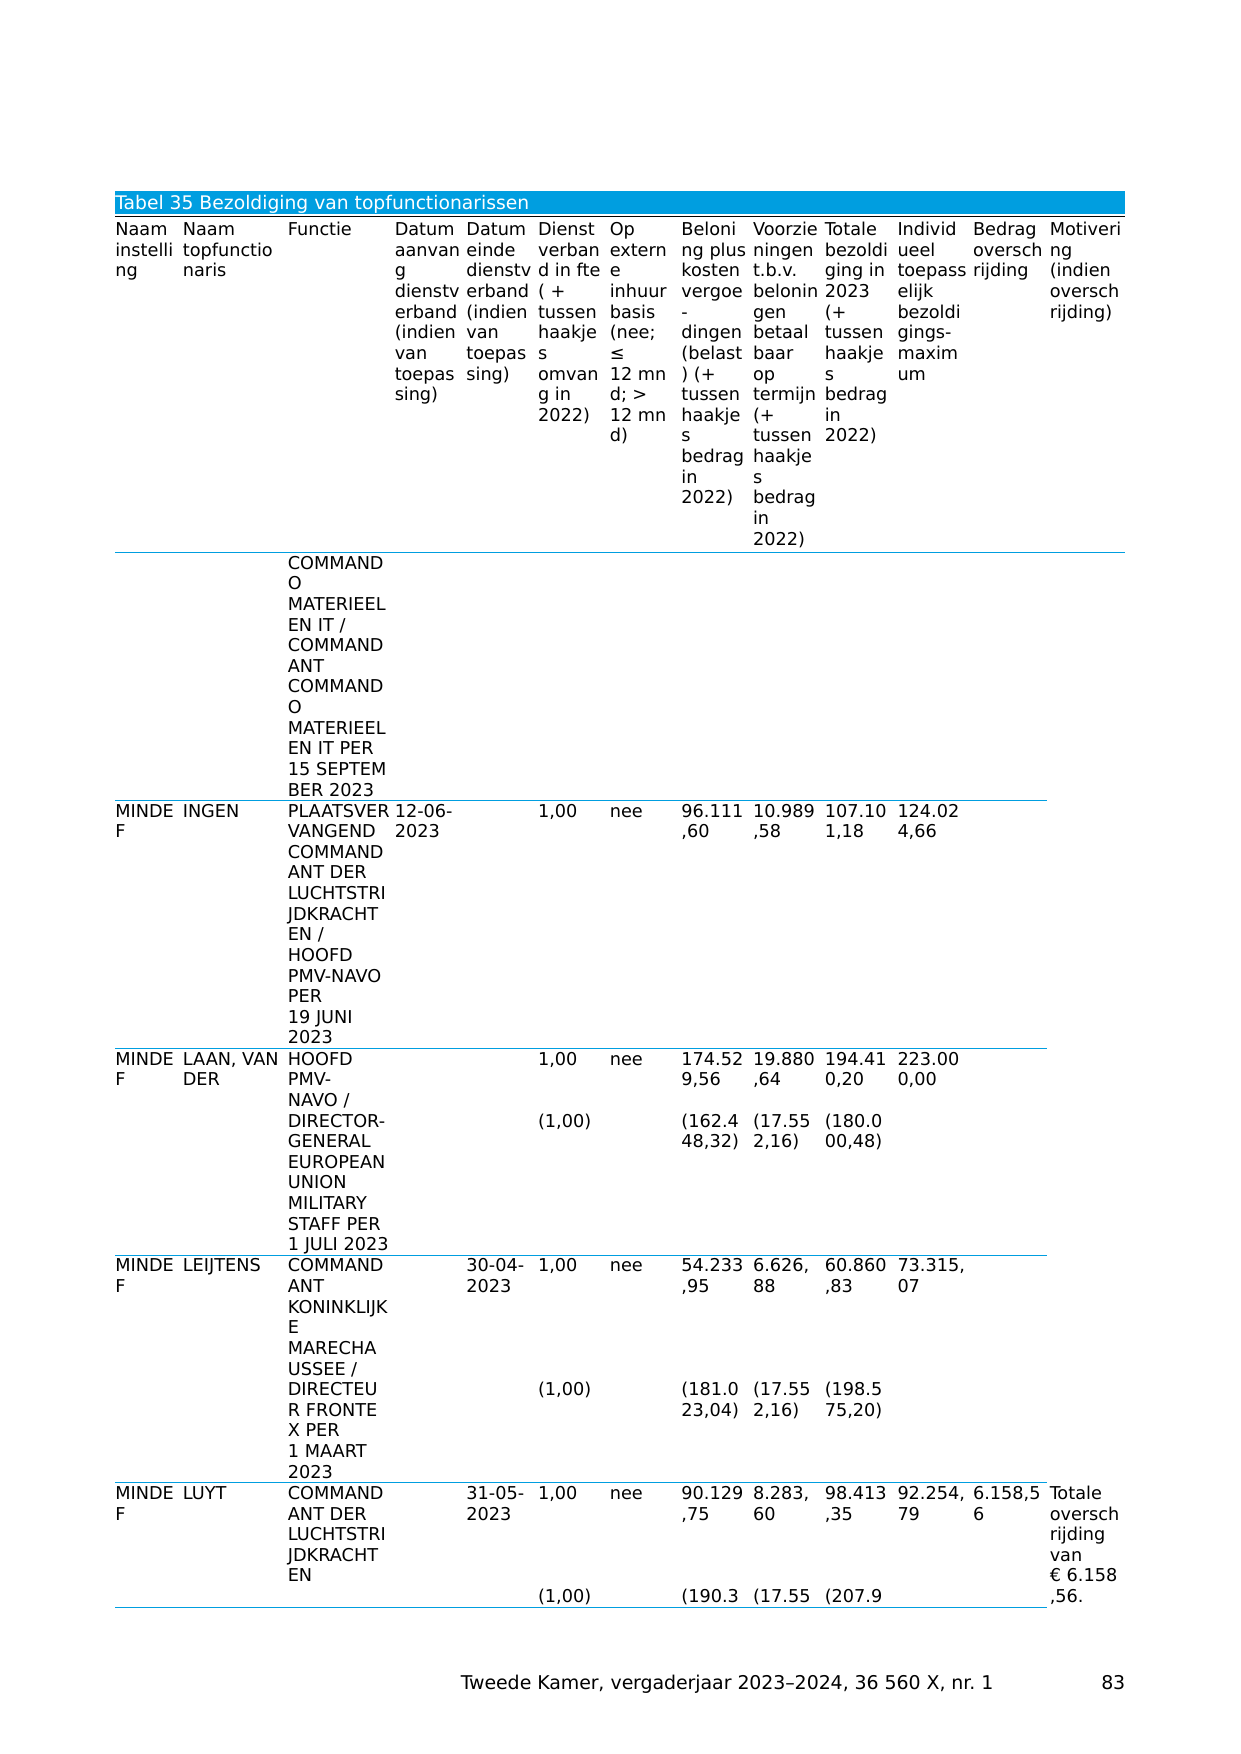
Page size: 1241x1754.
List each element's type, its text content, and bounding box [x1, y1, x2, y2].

table_cell (162.448,32) [678, 1111, 750, 1255]
table_cell 31-05-2023 [463, 1483, 535, 1586]
table_cell [678, 553, 750, 635]
table_cell 60.860,83 [822, 1256, 894, 1379]
table_cell 54.233,95 [678, 1256, 750, 1379]
table_cell 30-04-2023 [463, 1256, 535, 1379]
table_cell [463, 635, 535, 800]
table_cell Dienstverband in fte ( + tussen haakjes omvang in 2022) [535, 217, 607, 552]
table_cell [822, 945, 894, 1048]
table_cell LEIJTENS [180, 1256, 285, 1379]
table_cell (17.552,16) [750, 1379, 822, 1482]
table_cell [970, 1049, 1047, 1111]
table_cell 1,00 [535, 801, 607, 945]
table_cell Beloning plus kostenvergoe-dingen (belast) (+ tussen haakjes bedrag in 2022) [678, 217, 750, 552]
table_cell COMMANDO MATERIEEL EN IT / [285, 553, 392, 635]
table_cell [970, 553, 1047, 635]
table_cell 174.529,56 [678, 1049, 750, 1111]
table_cell [970, 945, 1047, 1048]
table_cell [607, 1586, 678, 1607]
table_cell (207.9 [822, 1586, 894, 1607]
table_cell (180.000,48) [822, 1111, 894, 1255]
table_cell [970, 801, 1047, 945]
table_cell [1047, 1048, 1125, 1255]
table_cell [392, 1586, 463, 1607]
table_cell COMMANDANT COMMANDO MATERIEEL EN IT PER 15 SEPTEMBER 2023 [285, 635, 392, 800]
table_cell [392, 1111, 463, 1255]
table_cell INGEN [180, 801, 285, 945]
table_cell Individueel toepasselijk bezoldigings-maximum [894, 217, 970, 552]
table_cell [894, 635, 970, 800]
table_cell 73.315,07 [894, 1256, 970, 1379]
table_cell [115, 635, 180, 800]
table_cell 19.880,64 [750, 1049, 822, 1111]
table_cell [750, 945, 822, 1048]
table_cell 194.410,20 [822, 1049, 894, 1111]
table_cell MINDEF [115, 801, 180, 945]
table_cell (1,00) [535, 1111, 607, 1255]
table_cell 124.024,66 [894, 801, 970, 945]
table_cell COMMANDANT DER LUCHTSTRIJDKRACHTEN [285, 1483, 392, 1586]
table_cell [535, 553, 607, 635]
table_cell (17.55 [750, 1586, 822, 1607]
table_cell [894, 553, 970, 635]
table_cell 10.989,58 [750, 801, 822, 945]
table_cell [463, 801, 535, 945]
table_cell 6.626,88 [750, 1256, 822, 1379]
table_cell 1,00 [535, 1256, 607, 1379]
table_cell [463, 1111, 535, 1255]
table_cell [115, 1111, 180, 1255]
table_cell MINDEF [115, 1483, 180, 1586]
table_cell Naam topfunctionaris [180, 217, 285, 552]
table_cell [180, 635, 285, 800]
table_cell [1047, 553, 1125, 800]
table_cell Bedrag overschrijding [970, 217, 1047, 552]
table_cell 90.129,75 [678, 1483, 750, 1586]
table_cell [180, 1379, 285, 1482]
table_cell [1047, 800, 1125, 1048]
table_cell [392, 553, 463, 635]
table_cell nee [607, 801, 678, 945]
table_cell HOOFD PMV-NAVO / [285, 1049, 392, 1111]
table_cell [180, 945, 285, 1048]
table_cell [894, 945, 970, 1048]
table_cell [607, 945, 678, 1048]
table_cell [894, 1586, 970, 1607]
table_cell [750, 635, 822, 800]
table_cell [392, 945, 463, 1048]
table_cell [180, 553, 285, 635]
table_cell Voorzieningen t.b.v. beloningen betaalbaar op termijn (+ tussen haakjes bedrag in 2022) [750, 217, 822, 552]
table_cell Motivering (indien overschrijding) [1047, 217, 1125, 552]
table_cell [463, 945, 535, 1048]
table_cell (198.575,20) [822, 1379, 894, 1482]
table_cell [463, 1049, 535, 1111]
table_cell 1,00 [535, 1049, 607, 1111]
table_cell 223.000,00 [894, 1049, 970, 1111]
table_cell [392, 635, 463, 800]
table_cell Totale overschrijding van € 6.158,56. [1047, 1482, 1125, 1607]
table_cell 107.101,18 [822, 801, 894, 945]
table_cell 92.254,79 [894, 1483, 970, 1586]
table_cell DIRECTOR-GENERAL EUROPEAN UNION MILITARY STAFF PER 1 JULI 2023 [285, 1111, 392, 1255]
table_cell Datum aanvang dienstverband (indien van toepassing) [392, 217, 463, 552]
table_cell [463, 1586, 535, 1607]
table_cell (1,00) [535, 1586, 607, 1607]
table_cell (17.552,16) [750, 1111, 822, 1255]
table_cell (181.023,04) [678, 1379, 750, 1482]
table_cell [970, 1256, 1047, 1379]
table_cell [535, 945, 607, 1048]
table_cell [1047, 1255, 1125, 1482]
table_cell [970, 1586, 1047, 1607]
table_cell [392, 1483, 463, 1586]
table_cell [678, 635, 750, 800]
table_cell [535, 635, 607, 800]
table_cell 1,00 [535, 1483, 607, 1586]
table_cell [607, 1379, 678, 1482]
table_cell Naam instelling [115, 217, 180, 552]
table_cell PLAATSVERVANGEND COMMANDANT DER LUCHTSTRIJDKRACHTEN / [285, 801, 392, 945]
table_cell HOOFD PMV-NAVO PER 19 JUNI 2023 [285, 945, 392, 1048]
table_cell [115, 1379, 180, 1482]
table_cell (190.3 [678, 1586, 750, 1607]
table_cell [822, 635, 894, 800]
table_cell [894, 1379, 970, 1482]
table_cell [607, 1111, 678, 1255]
table_cell [392, 1256, 463, 1379]
table_cell [970, 635, 1047, 800]
table_cell [463, 553, 535, 635]
table_cell Datum einde dienstverband (indien van toepassing) [463, 217, 535, 552]
table_cell Totale bezoldiging in 2023 (+ tussen haakjes bedrag in 2022) [822, 217, 894, 552]
table_cell [970, 1379, 1047, 1482]
table_cell Functie [285, 217, 392, 552]
table_cell MINDEF [115, 1256, 180, 1379]
table_cell Op externe inhuurbasis (nee; ≤ 12 mnd; > 12 mnd) [607, 217, 678, 552]
table_cell [392, 1049, 463, 1111]
table_cell nee [607, 1049, 678, 1111]
table_cell [678, 945, 750, 1048]
table_cell LAAN, VAN DER [180, 1049, 285, 1111]
table_cell 96.111,60 [678, 801, 750, 945]
table_cell [970, 1111, 1047, 1255]
table_cell [750, 553, 822, 635]
table_cell LUYT [180, 1483, 285, 1586]
table_cell nee [607, 1483, 678, 1586]
table_cell 6.158,56 [970, 1483, 1047, 1586]
table_cell (1,00) [535, 1379, 607, 1482]
table_cell 98.413,35 [822, 1483, 894, 1586]
table_cell 8.283,60 [750, 1483, 822, 1586]
table_cell [822, 553, 894, 635]
table_cell [115, 553, 180, 635]
table_cell [115, 945, 180, 1048]
table_cell [180, 1586, 285, 1607]
table_cell 12-06-2023 [392, 801, 463, 945]
table_cell [180, 1111, 285, 1255]
table_cell [607, 635, 678, 800]
table_cell MINDEF [115, 1049, 180, 1111]
table_cell [607, 553, 678, 635]
table_cell [392, 1379, 463, 1482]
table_cell nee [607, 1256, 678, 1379]
table_cell [115, 1586, 180, 1607]
table_cell [285, 1586, 392, 1607]
table_cell DIRECTEUR FRONTEX PER 1 MAART 2023 [285, 1379, 392, 1482]
table_cell [463, 1379, 535, 1482]
table_cell [894, 1111, 970, 1255]
table_cell COMMANDANT KONINKLIJKE MARECHAUSSEE / [285, 1256, 392, 1379]
